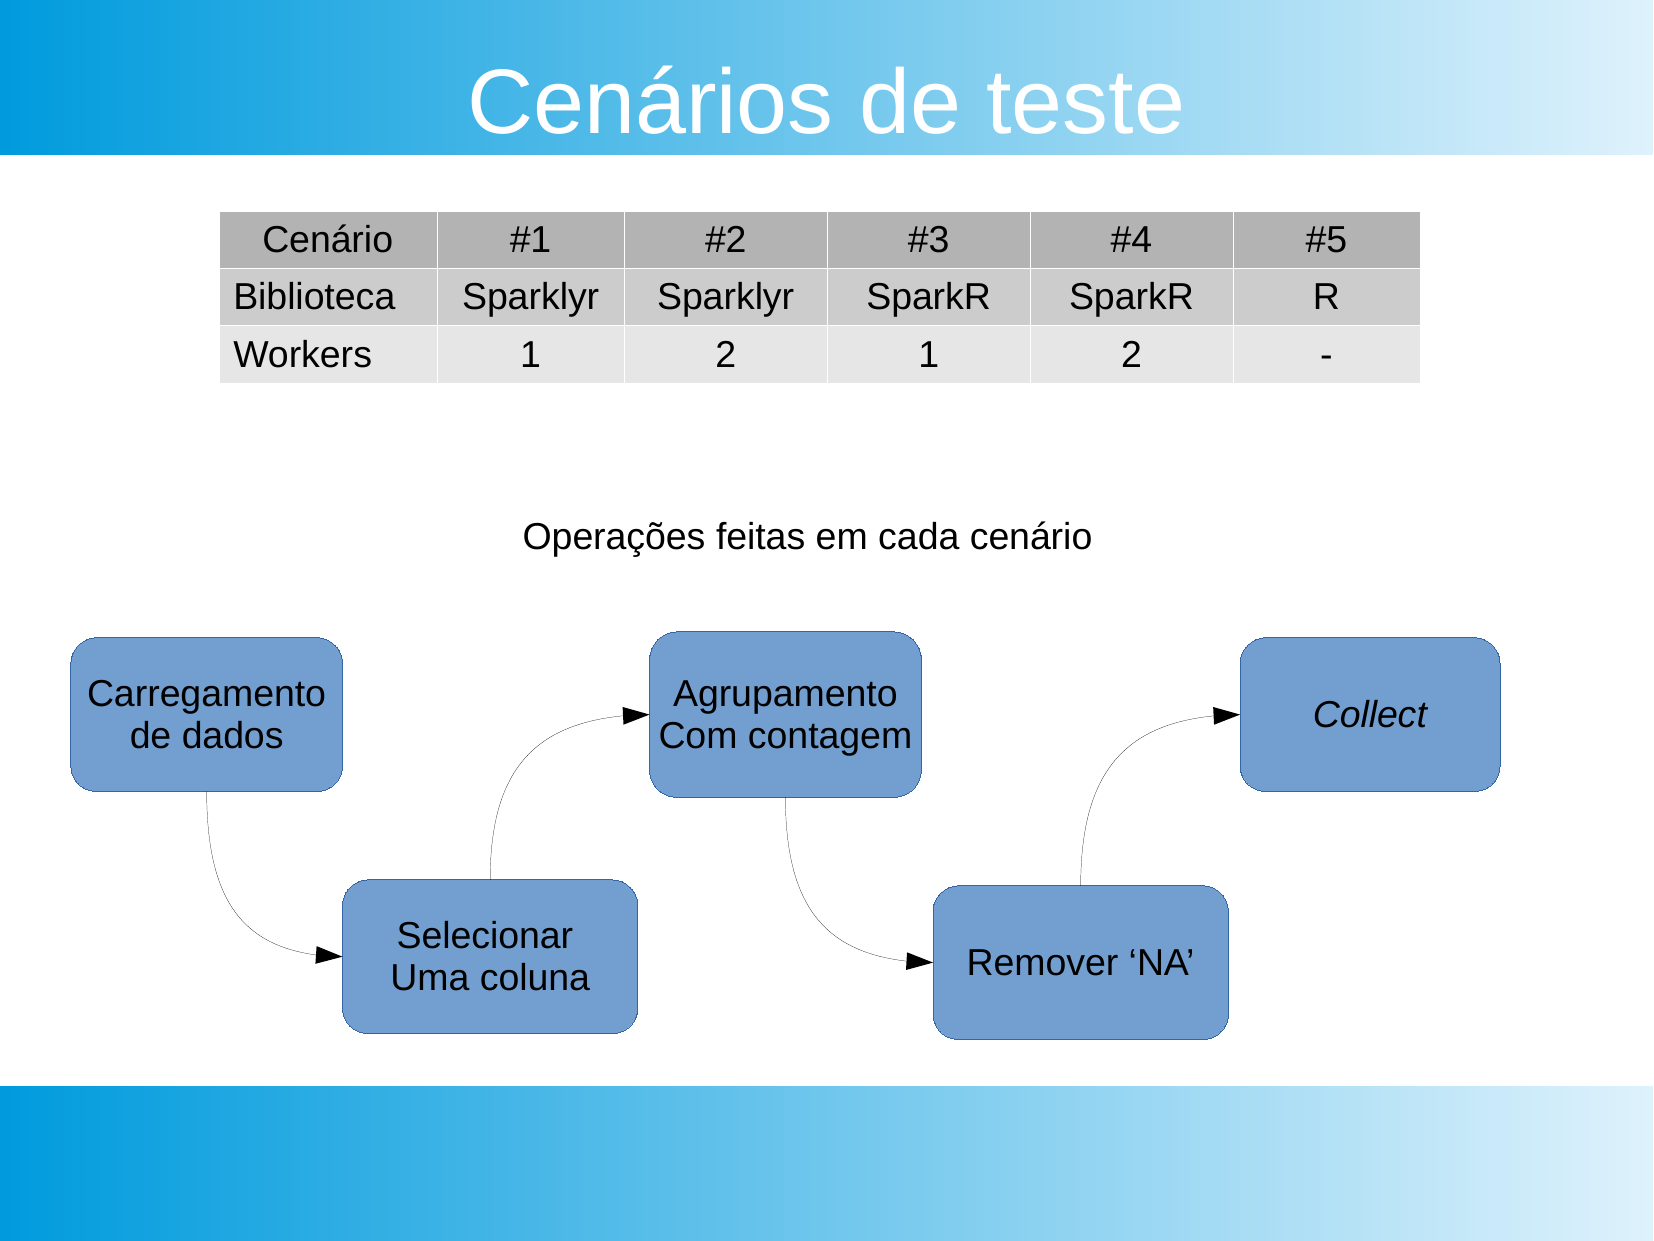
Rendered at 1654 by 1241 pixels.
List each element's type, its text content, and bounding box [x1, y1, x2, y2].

table_header #2 [625, 212, 827, 268]
table_cell Workers [220, 326, 437, 383]
table_cell Biblioteca [220, 269, 437, 325]
table_cell Sparklyr [438, 269, 624, 325]
table_cell Sparklyr [625, 269, 827, 325]
text_box Carregamento de dados [70, 637, 343, 792]
text_box Remover ‘NA’ [933, 885, 1229, 1040]
text_box Operações feitas em cada cenário [507, 507, 1170, 607]
text_box Collect [1240, 637, 1501, 792]
table_header #3 [828, 212, 1030, 268]
title Cenários de teste [82, 49, 1571, 155]
table_cell SparkR [828, 269, 1030, 325]
table_cell 1 [438, 326, 624, 383]
table_header Cenário [220, 212, 437, 268]
table_header #4 [1031, 212, 1233, 268]
table_cell 2 [625, 326, 827, 383]
table_cell SparkR [1031, 269, 1233, 325]
table_header #1 [438, 212, 624, 268]
table_cell 2 [1031, 326, 1233, 383]
table_header #5 [1234, 212, 1420, 268]
text_box Selecionar Uma coluna [342, 879, 638, 1034]
table_cell R [1234, 269, 1420, 325]
text_box Agrupamento Com contagem [649, 631, 922, 798]
table_cell - [1234, 326, 1420, 383]
table_cell 1 [828, 326, 1030, 383]
